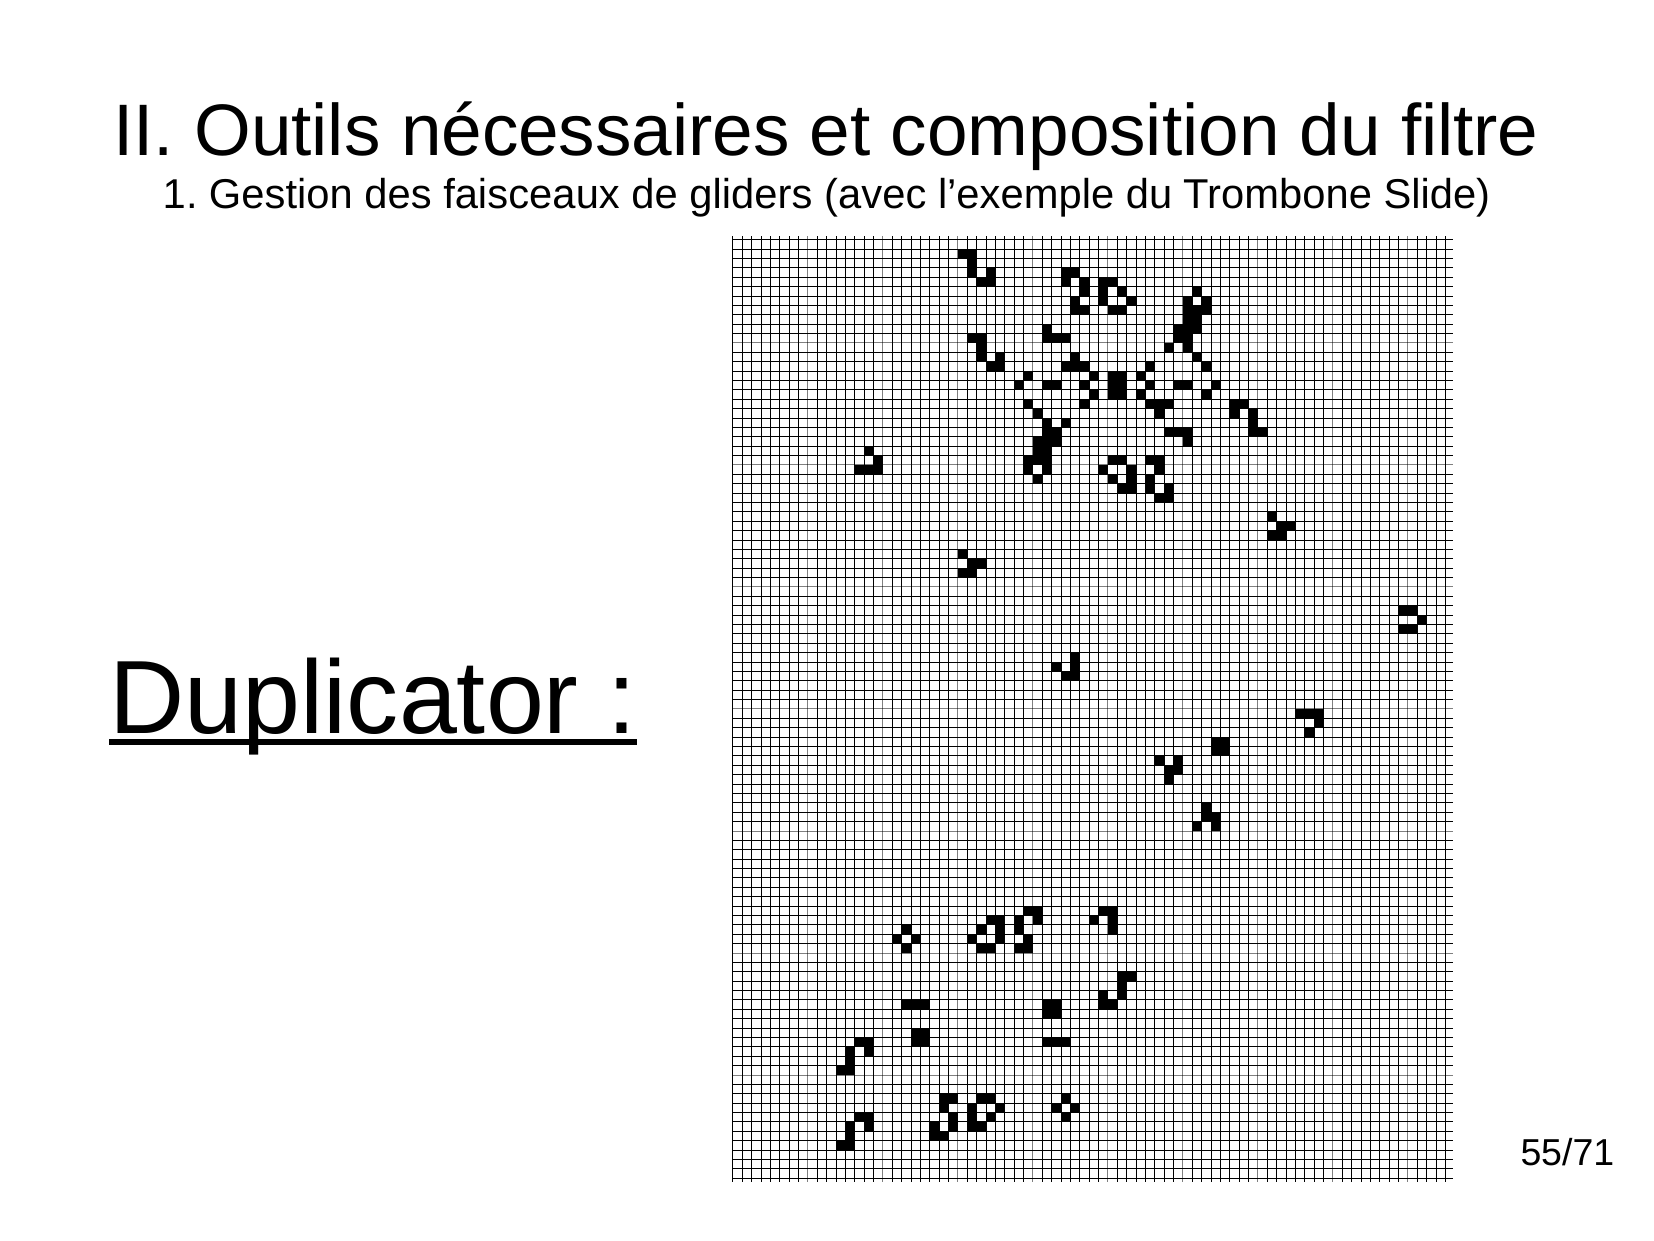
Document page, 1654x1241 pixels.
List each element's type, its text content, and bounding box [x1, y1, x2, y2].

text_box <number>/71 [1505, 1124, 1654, 1182]
title II. Outils nécessaires et composition du filtre 1. Gestion des faisceaux de gliders (avec l’exemple du Trombone Slide) [82, 49, 1571, 257]
picture [732, 236, 1453, 1182]
text_box Duplicator : [94, 631, 652, 763]
